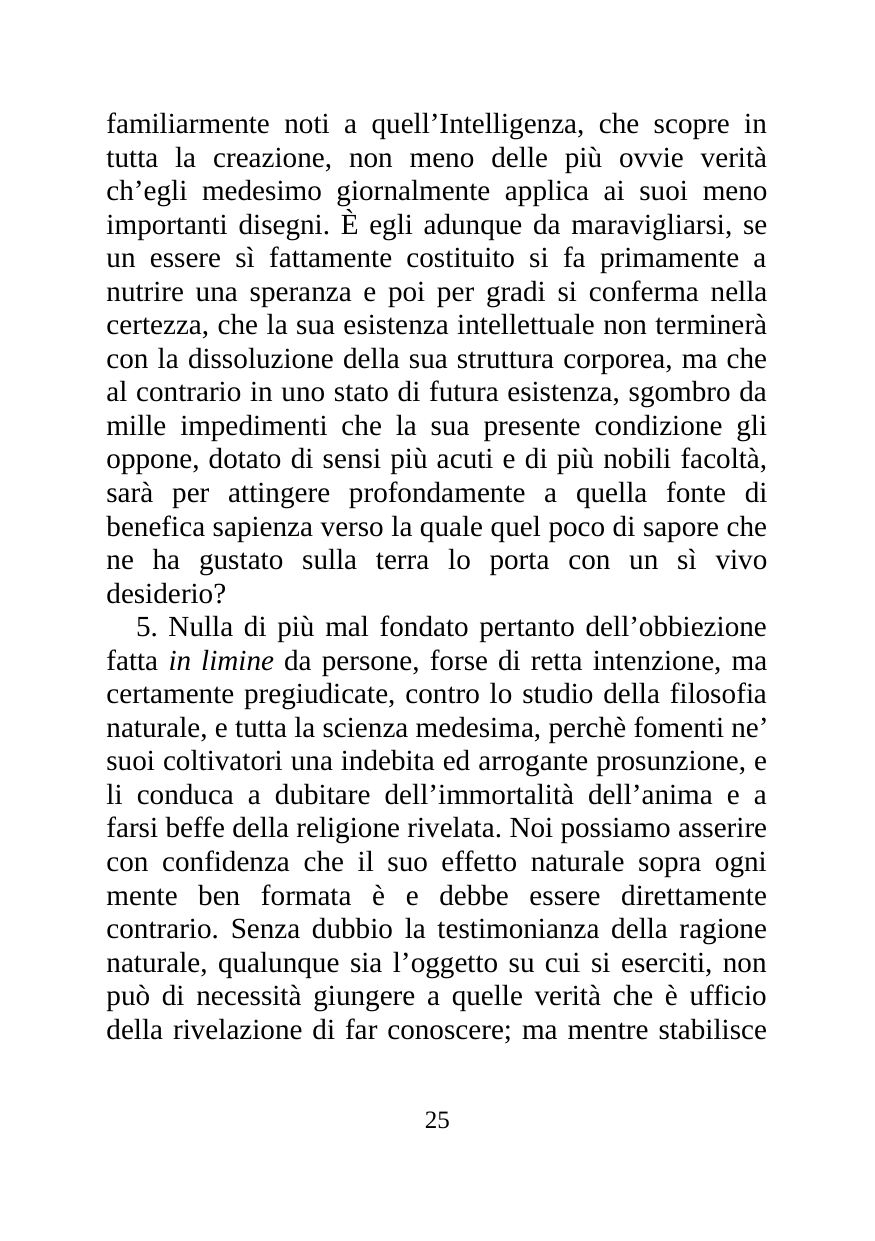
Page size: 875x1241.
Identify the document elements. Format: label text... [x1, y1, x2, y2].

text 5. Nulla di più mal fondato pertanto dell’obbiezione fatta in limine da persone, forse di retta intenzione, ma certamente pregiudicate, contro lo studio della filosofia naturale, e tutta la scienza medesima, perchè fomenti ne’ suoi coltivatori una indebita ed arrogante prosunzione, e li conduca a dubitare dell’immortalità dell’anima e a farsi beffe della religione rivelata. Noi possiamo asserire con confidenza che il suo effetto naturale sopra ogni mente ben formata è e debbe essere direttamente contrario. Senza dubbio la testimonianza della ragione naturale, qualunque sia l’oggetto su cui si eserciti, non può di necessità giungere a quelle verità che è ufficio della rivelazione di far conoscere; ma mentre stabilisce [106, 609, 768, 1045]
text familiarmente noti a quell’Intelligenza, che scopre in tutta la creazione, non meno delle più ovvie verità ch’egli medesimo giornalmente applica ai suoi meno importanti disegni. È egli adunque da maravigliarsi, se un essere sì fattamente costituito si fa primamente a nutrire una speranza e poi per gradi si conferma nella certezza, che la sua esistenza intellettuale non terminerà con la dissoluzione della sua struttura corporea, ma che al contrario in uno stato di futura esistenza, sgombro da mille impedimenti che la sua presente condizione gli oppone, dotato di sensi più acuti e di più nobili facoltà, sarà per attingere profondamente a quella fonte di benefica sapienza verso la quale quel poco di sapore che ne ha gustato sulla terra lo porta con un sì vivo desiderio? [106, 106, 768, 609]
